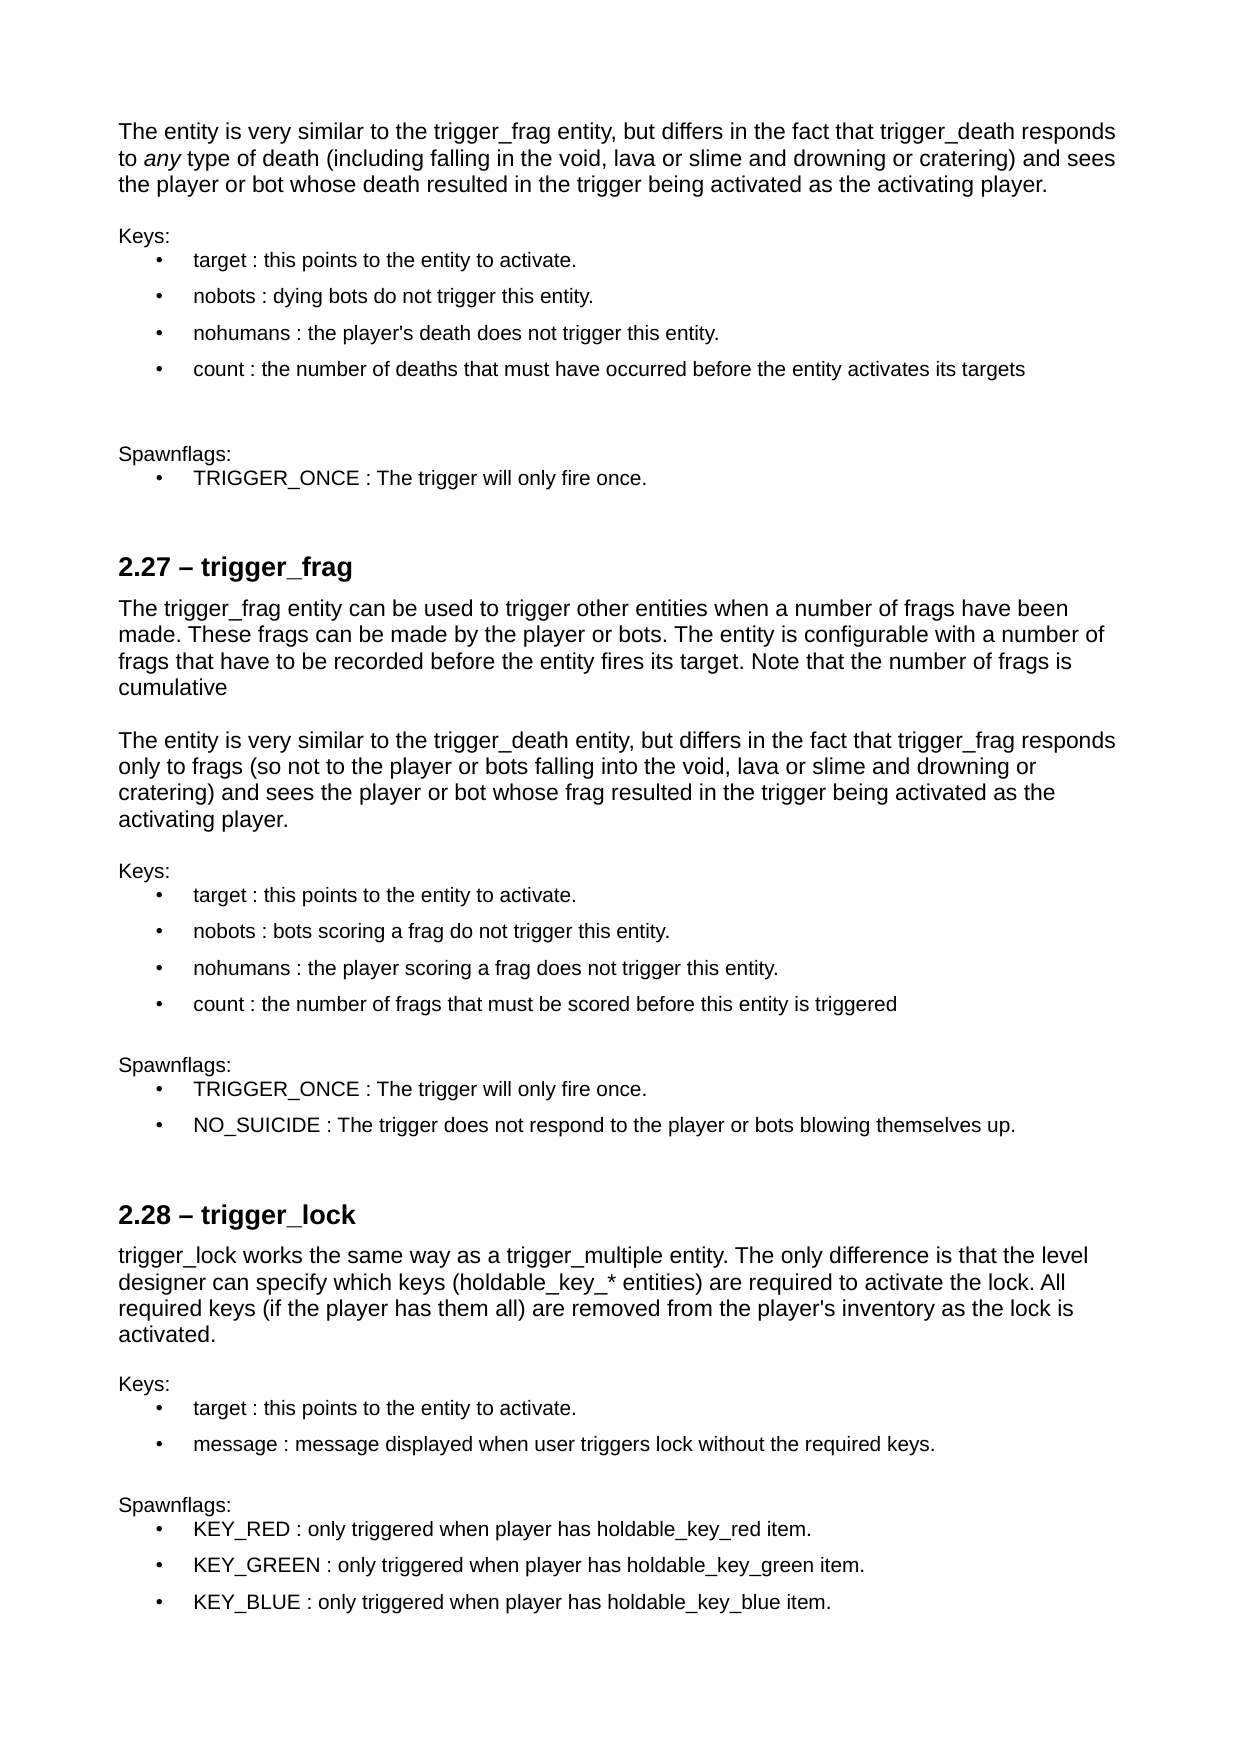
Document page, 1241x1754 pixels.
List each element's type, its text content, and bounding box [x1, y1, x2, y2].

text trigger_lock works the same way as a trigger_multiple entity. The only difference is that the level designer can specify which keys (holdable_key_* entities) are required to activate the lock. All required keys (if the player has them all) are removed from the player's inventory as the lock is activated. [118, 1242, 1122, 1348]
list message : message displayed when user triggers lock without the required keys. [156, 1432, 1122, 1456]
list KEY_BLUE : only triggered when player has holdable_key_blue item. [156, 1590, 1122, 1614]
subtitle 2.28 – trigger_lock [118, 1199, 1122, 1230]
text Keys: [118, 1372, 1122, 1396]
text Spawnflags: [118, 1053, 1122, 1077]
text Spawnflags: [118, 1493, 1122, 1517]
list target : this points to the entity to activate. [156, 882, 1122, 906]
list nobots : dying bots do not trigger this entity. [156, 284, 1122, 308]
text The entity is very similar to the trigger_death entity, but differs in the fact that trigger_frag responds only to frags (so not to the player or bots falling into the void, lava or slime and drowning or cratering) and sees the player or bot whose frag resulted in the trigger being activated as the activating player. [118, 727, 1122, 832]
text Keys: [118, 858, 1122, 882]
text The trigger_frag entity can be used to trigger other entities when a number of frags have been made. These frags can be made by the player or bots. The entity is configurable with a number of frags that have to be recorded before the entity fires its target. Note that the number of frags is cumulative [118, 595, 1122, 700]
text Spawnflags: [118, 442, 1122, 466]
list TRIGGER_ONCE : The trigger will only fire once. [156, 1077, 1122, 1101]
list count : the number of deaths that must have occurred before the entity activates its targets [156, 357, 1122, 381]
list target : this points to the entity to activate. [156, 1396, 1122, 1420]
list count : the number of frags that must be scored before this entity is triggered [156, 992, 1122, 1016]
list KEY_GREEN : only triggered when player has holdable_key_green item. [156, 1553, 1122, 1577]
text Keys: [118, 223, 1122, 247]
list nohumans : the player's death does not trigger this entity. [156, 321, 1122, 345]
list TRIGGER_ONCE : The trigger will only fire once. [156, 466, 1122, 490]
subtitle 2.27 – trigger_frag [118, 551, 1122, 582]
list KEY_RED : only triggered when player has holdable_key_red item. [156, 1517, 1122, 1541]
text The entity is very similar to the trigger_frag entity, but differs in the fact that trigger_death responds to any type of death (including falling in the void, lava or slime and drowning or cratering) and sees the player or bot whose death resulted in the trigger being activated as the activating player. [118, 118, 1122, 197]
list nobots : bots scoring a frag do not trigger this entity. [156, 919, 1122, 943]
list target : this points to the entity to activate. [156, 247, 1122, 272]
list NO_SUICIDE : The trigger does not respond to the player or bots blowing themselves up. [156, 1113, 1122, 1137]
list nohumans : the player scoring a frag does not trigger this entity. [156, 956, 1122, 979]
